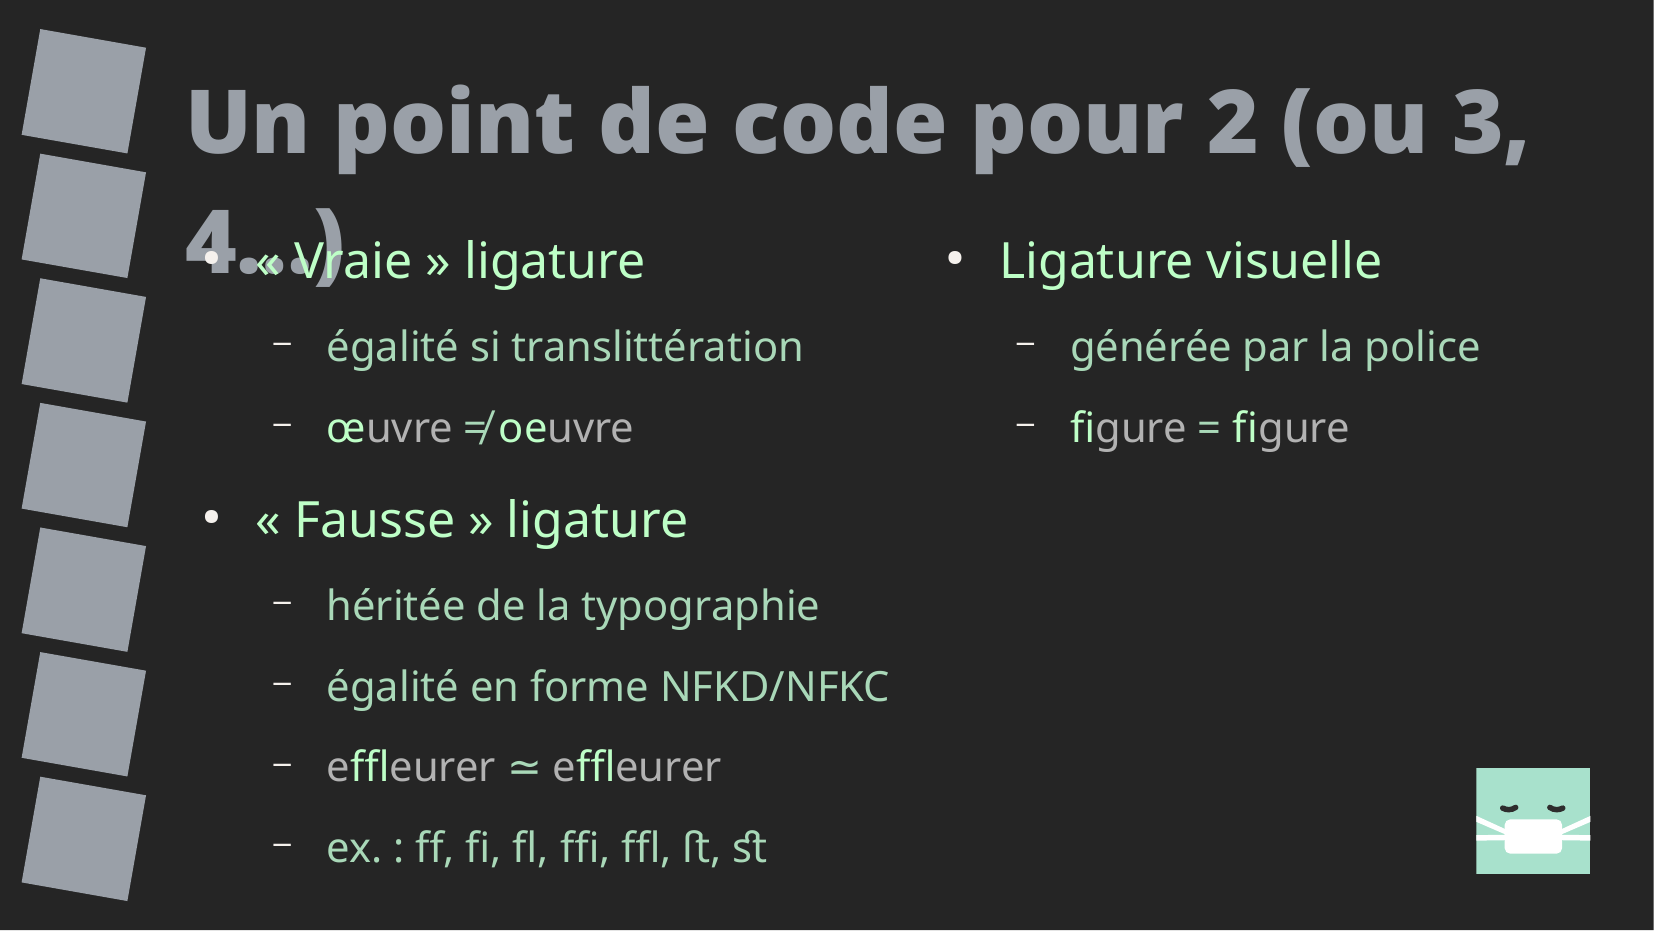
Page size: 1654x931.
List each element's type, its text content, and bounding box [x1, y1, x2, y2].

list Ligature visuelle générée par la police figure = f igure [928, 225, 1637, 901]
title Un point de code pour 2 (ou 3, 4…) [184, 59, 1654, 154]
picture [1476, 767, 1591, 874]
list « Vraie » ligature égalité si translittération œuvre ≠ oeuvre « Fausse » ligature héritée de la typographie égalité en forme NFKD/NFKC eﬄeurer ≃ effleurer ex. : ﬀ, ﬁ, ﬂ, ﬃ, ﬄ, ﬅ, ﬆ [184, 225, 893, 901]
